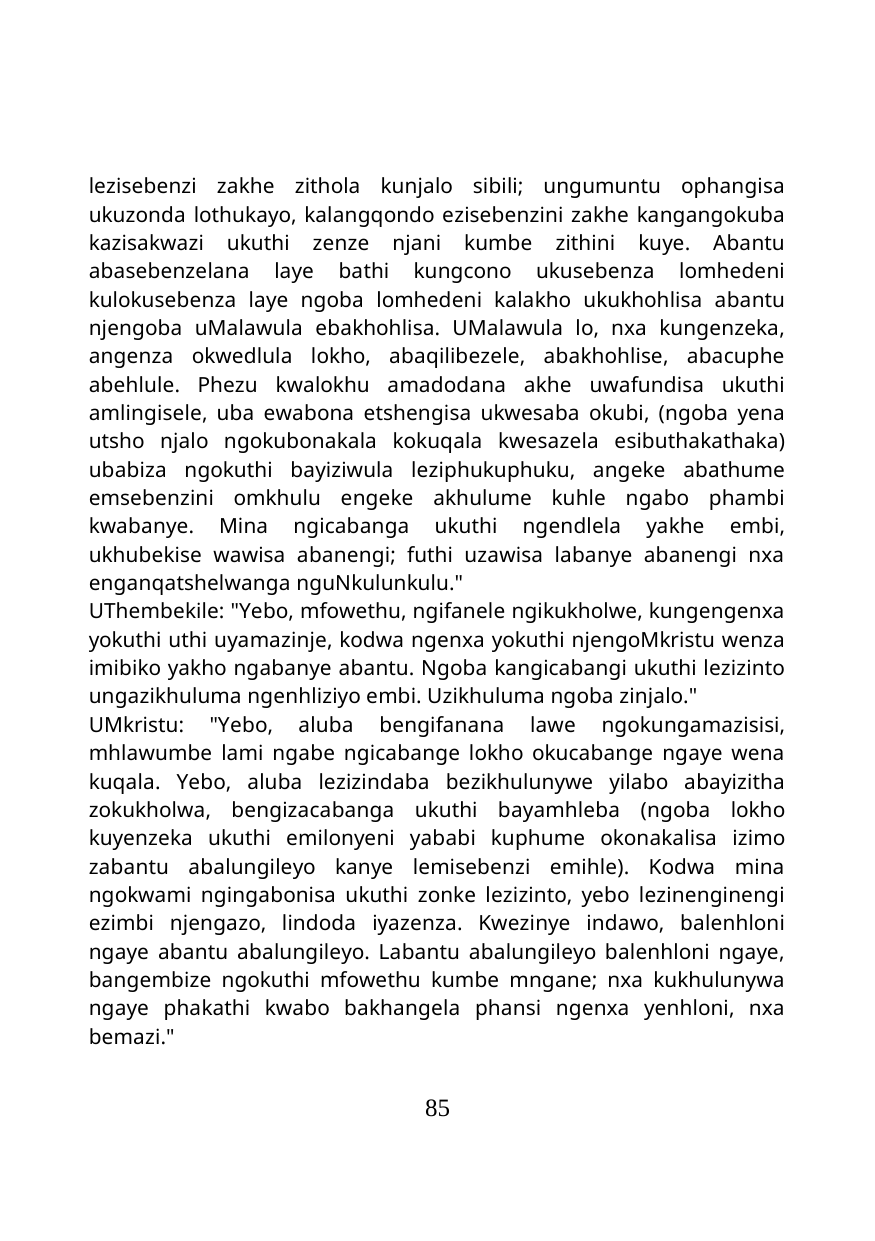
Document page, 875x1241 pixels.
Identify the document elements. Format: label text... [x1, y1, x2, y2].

text lezisebenzi zakhe zithola kunjalo sibili; ungumuntu ophangisa ukuzonda lothukayo, kalangqondo ezisebenzini zakhe kangangokuba kazisakwazi ukuthi zenze njani kumbe zithini kuye. Abantu abasebenzelana laye bathi kungcono ukusebenza lomhedeni kulokusebenza laye ngoba lomhedeni kalakho ukukhohlisa abantu njengoba uMalawula ebakhohlisa. UMalawula lo, nxa kungenzeka, angenza okwedlula lokho, abaqilibezele, abakhohlise, abacuphe abehlule. Phezu kwalokhu amadodana akhe uwafundisa ukuthi amlingisele, uba ewabona etshengisa ukwesaba okubi, (ngoba yena utsho njalo ngokubonakala kokuqala kwesazela esibuthakathaka) ubabiza ngokuthi bayiziwula leziphukuphuku, angeke abathume emsebenzini omkhulu engeke akhulume kuhle ngabo phambi kwabanye. Mina ngicabanga ukuthi ngendlela yakhe embi, ukhubekise wawisa abanengi; futhi uzawisa labanye abanengi nxa enganqatshelwanga nguNkulunkulu." [88, 171, 786, 596]
text UThembekile: "Yebo, mfowethu, ngifanele ngikukholwe, kungengenxa yokuthi uthi uyamazinje, kodwa ngenxa yokuthi njengoMkristu wenza imibiko yakho ngabanye abantu. Ngoba kangicabangi ukuthi lezizinto ungazikhuluma ngenhliziyo embi. Uzikhuluma ngoba zinjalo." [88, 596, 786, 710]
text UMkristu: "Yebo, aluba bengifanana lawe ngokungamazisisi, mhlawumbe lami ngabe ngicabange lokho okucabange ngaye wena kuqala. Yebo, aluba lezizindaba bezikhulunywe yilabo abayizitha zokukholwa, bengizacabanga ukuthi bayamhleba (ngoba lokho kuyenzeka ukuthi emilonyeni yababi kuphume okonakalisa izimo zabantu abalungileyo kanye lemisebenzi emihle). Kodwa mina ngokwami ngingabonisa ukuthi zonke lezizinto, yebo lezinenginengi ezimbi njengazo, lindoda iyazenza. Kwezinye indawo, balenhloni ngaye abantu abalungileyo. Labantu abalungileyo balenhloni ngaye, bangembize ngokuthi mfowethu kumbe mngane; nxa kukhulunywa ngaye phakathi kwabo bakhangela phansi ngenxa yenhloni, nxa bemazi." [88, 710, 786, 1050]
